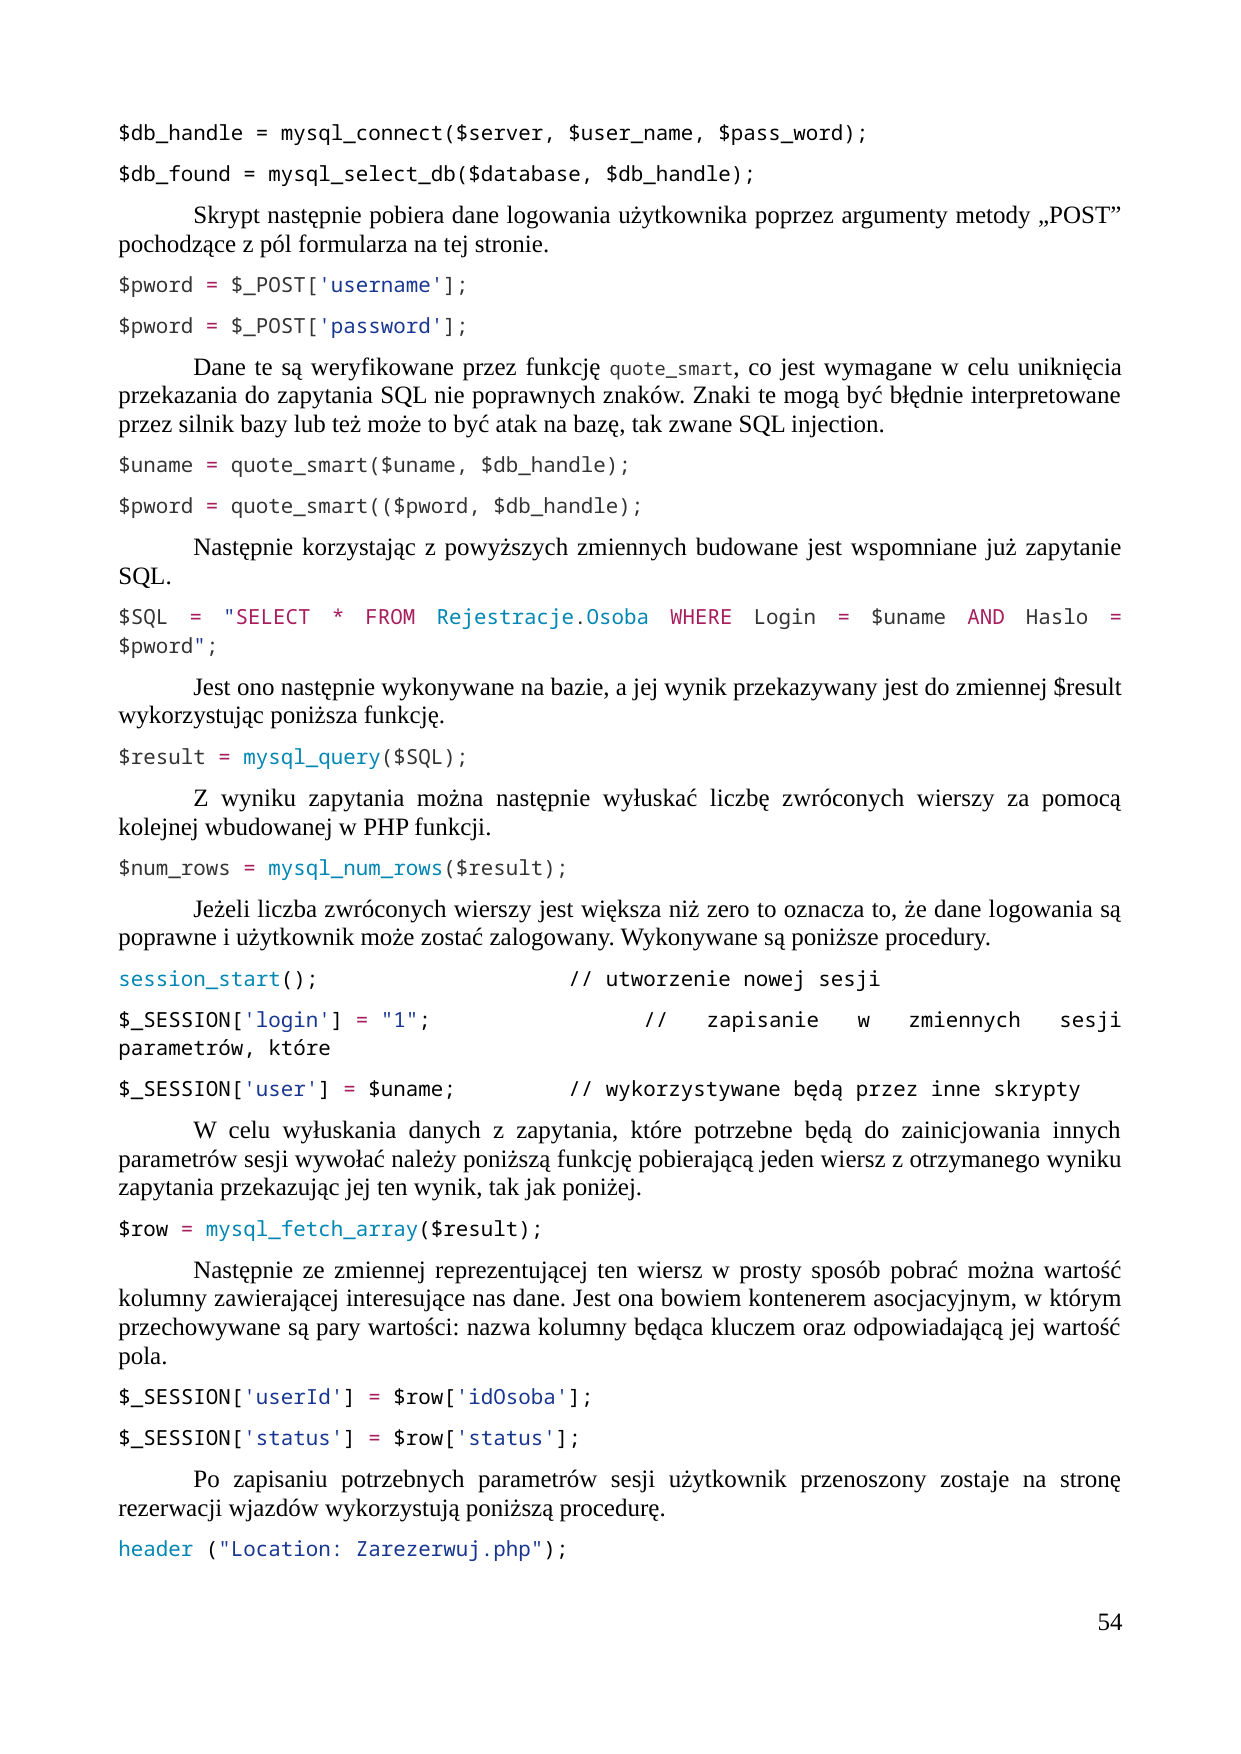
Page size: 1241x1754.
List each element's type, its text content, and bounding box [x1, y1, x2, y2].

text $_SESSION['user'] = $uname; // wykorzystywane będą przez inne skrypty [118, 1074, 1122, 1102]
text session_start(); // utworzenie nowej sesji [118, 964, 1122, 992]
text $row = mysql_fetch_array($result); [118, 1214, 1122, 1242]
text $result = mysql_query($SQL); [118, 742, 1122, 770]
text $db_handle = mysql_connect($server, $user_name, $pass_word); [118, 118, 1122, 147]
text Jeżeli liczba zwróconych wierszy jest większa niż zero to oznacza to, że dane logowania są poprawne i użytkownik może zostać zalogowany. Wykonywane są poniższe procedury. [118, 894, 1122, 951]
text Skrypt następnie pobiera dane logowania użytkownika poprzez argumenty metody „POST” pochodzące z pól formularza na tej stronie. [118, 200, 1122, 257]
text header ("Location: Zarezerwuj.php"); [118, 1534, 1122, 1562]
text Po zapisaniu potrzebnych parametrów sesji użytkownik przenoszony zostaje na stronę rezerwacji wjazdów wykorzystują poniższą procedurę. [118, 1464, 1122, 1522]
text $_SESSION['login'] = "1"; // zapisanie w zmiennych sesji parametrów, które [118, 1005, 1122, 1062]
text $pword = $_POST['username']; [118, 270, 1122, 298]
text $_SESSION['status'] = $row['status']; [118, 1423, 1122, 1452]
text Dane te są weryfikowane przez funkcję quote_smart, co jest wymagane w celu uniknięcia przekazania do zapytania SQL nie poprawnych znaków. Znaki te mogą być błędnie interpretowane przez silnik bazy lub też może to być atak na bazę, tak zwane SQL injection. [118, 352, 1122, 438]
text Jest ono następnie wykonywane na bazie, a jej wynik przekazywany jest do zmiennej $result wykorzystując poniższa funkcję. [118, 672, 1122, 729]
text $_SESSION['userId'] = $row['idOsoba']; [118, 1382, 1122, 1411]
text $num_rows = mysql_num_rows($result); [118, 853, 1122, 881]
text W celu wyłuskania danych z zapytania, które potrzebne będą do zainicjowania innych parametrów sesji wywołać należy poniższą funkcję pobierającą jeden wiersz z otrzymanego wyniku zapytania przekazując jej ten wynik, tak jak poniżej. [118, 1115, 1122, 1201]
text Następnie ze zmiennej reprezentującej ten wiersz w prosty sposób pobrać można wartość kolumny zawierającej interesujące nas dane. Jest ona bowiem kontenerem asocjacyjnym, w którym przechowywane są pary wartości: nazwa kolumny będąca kluczem oraz odpowiadającą jej wartość pola. [118, 1255, 1122, 1370]
text Następnie korzystając z powyższych zmiennych budowane jest wspomniane już zapytanie SQL. [118, 532, 1122, 590]
text $db_found = mysql_select_db($database, $db_handle); [118, 159, 1122, 187]
text $SQL = "SELECT * FROM Rejestracje.Osoba WHERE Login = $uname AND Haslo = $pword"; [118, 602, 1122, 659]
text $uname = quote_smart($uname, $db_handle); [118, 451, 1122, 479]
text Z wyniku zapytania można następnie wyłuskać liczbę zwróconych wierszy za pomocą kolejnej wbudowanej w PHP funkcji. [118, 783, 1122, 840]
text $pword = quote_smart(($pword, $db_handle); [118, 492, 1122, 520]
text $pword = $_POST['password']; [118, 311, 1122, 339]
